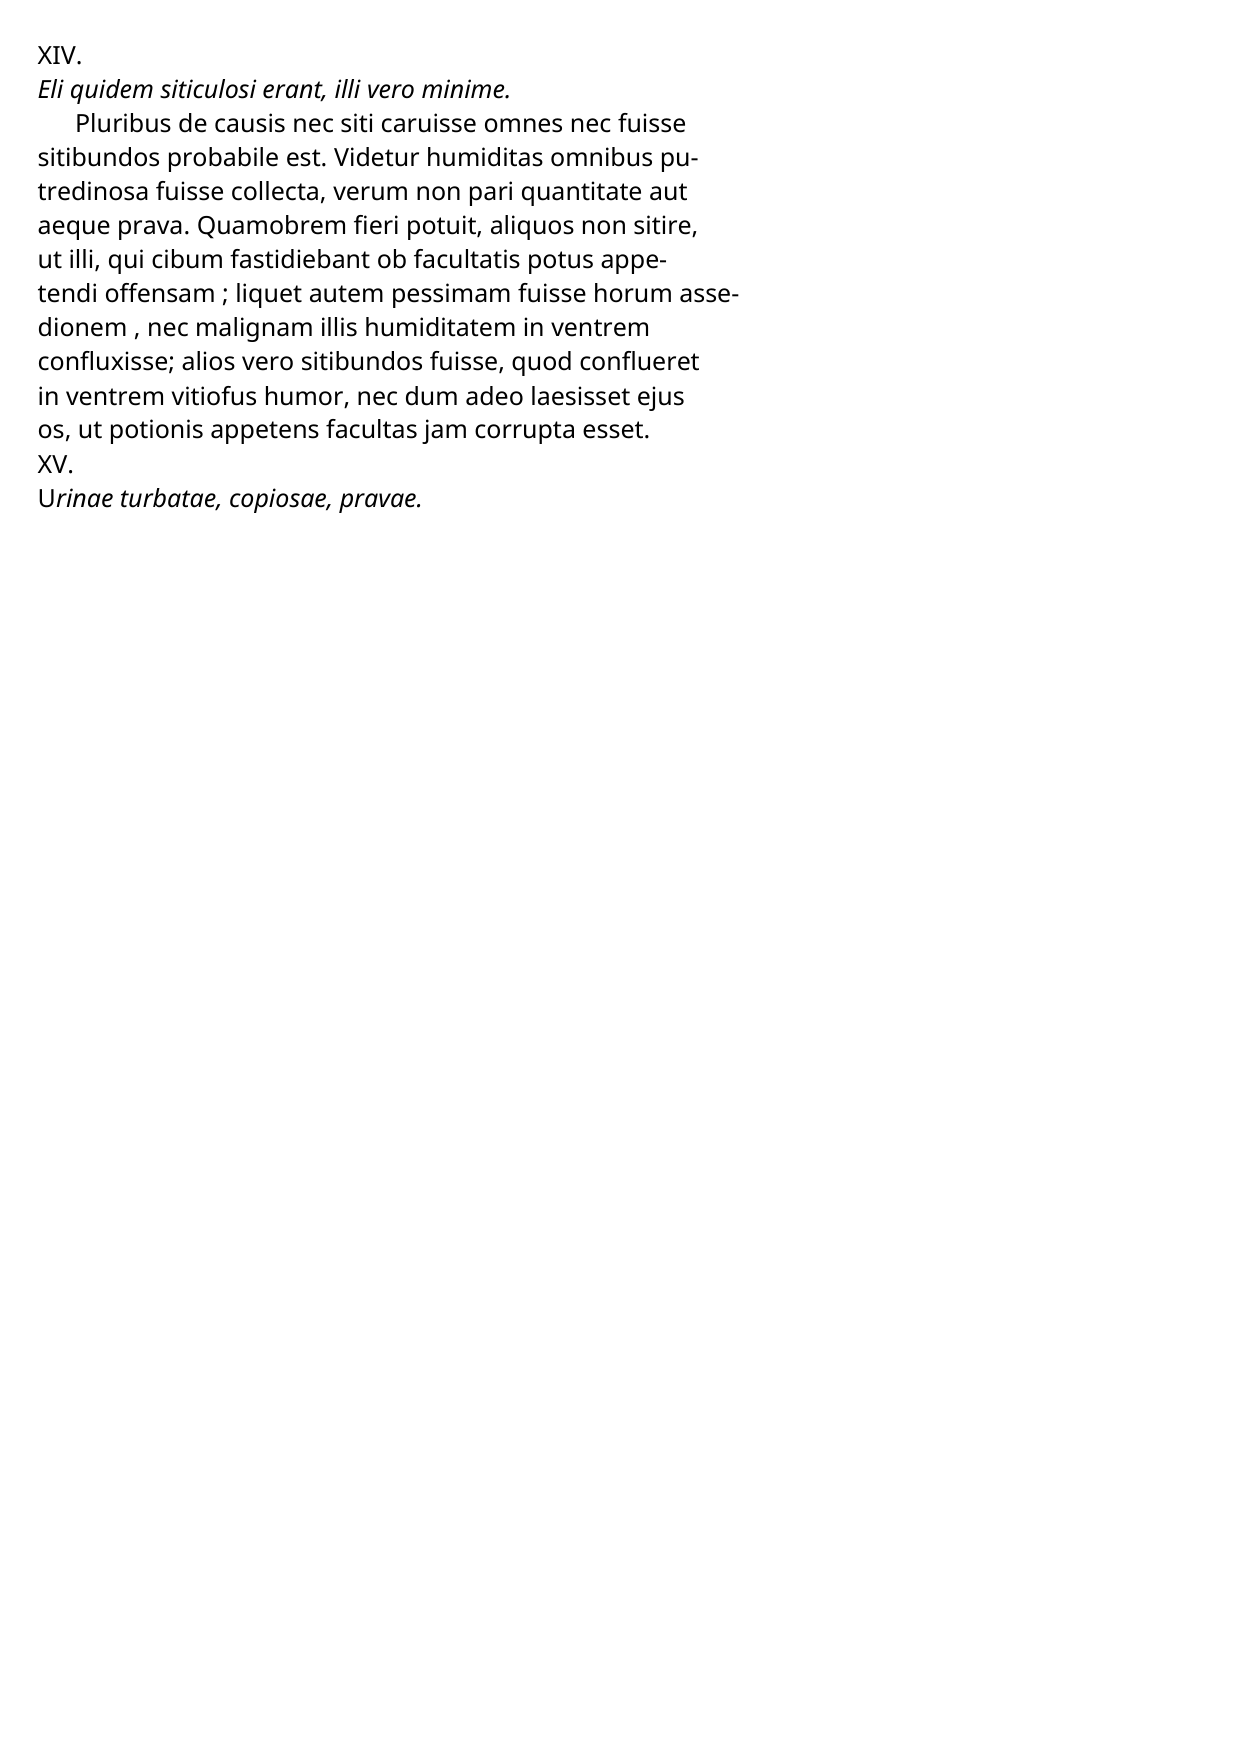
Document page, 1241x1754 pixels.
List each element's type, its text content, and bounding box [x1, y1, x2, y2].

text XIV. [37, 37, 1203, 72]
text Pluribus de causis nec siti caruisse omnes nec fuisse sitibundos probabile est. Videtur humiditas omnibus pu- tredinosa fuisse collecta, verum non pari quantitate aut aeque prava. Quamobrem fieri potuit, aliquos non sitire, ut illi, qui cibum fastidiebant ob facultatis potus appe- tendi offensam ; liquet autem pessimam fuisse horum asse- dionem , nec malignam illis humiditatem in ventrem confluxisse; alios vero sitibundos fuisse, quod conflueret in ventrem vitiofus humor, nec dum adeo laesisset ejus os, ut potionis appetens facultas jam corrupta esset. [37, 106, 1203, 446]
text Urinae turbatae, copiosae, pravae. [37, 480, 1203, 514]
text Eli quidem siticulosi erant, illi vero minime. [37, 72, 1203, 106]
text XV. [37, 446, 1203, 480]
